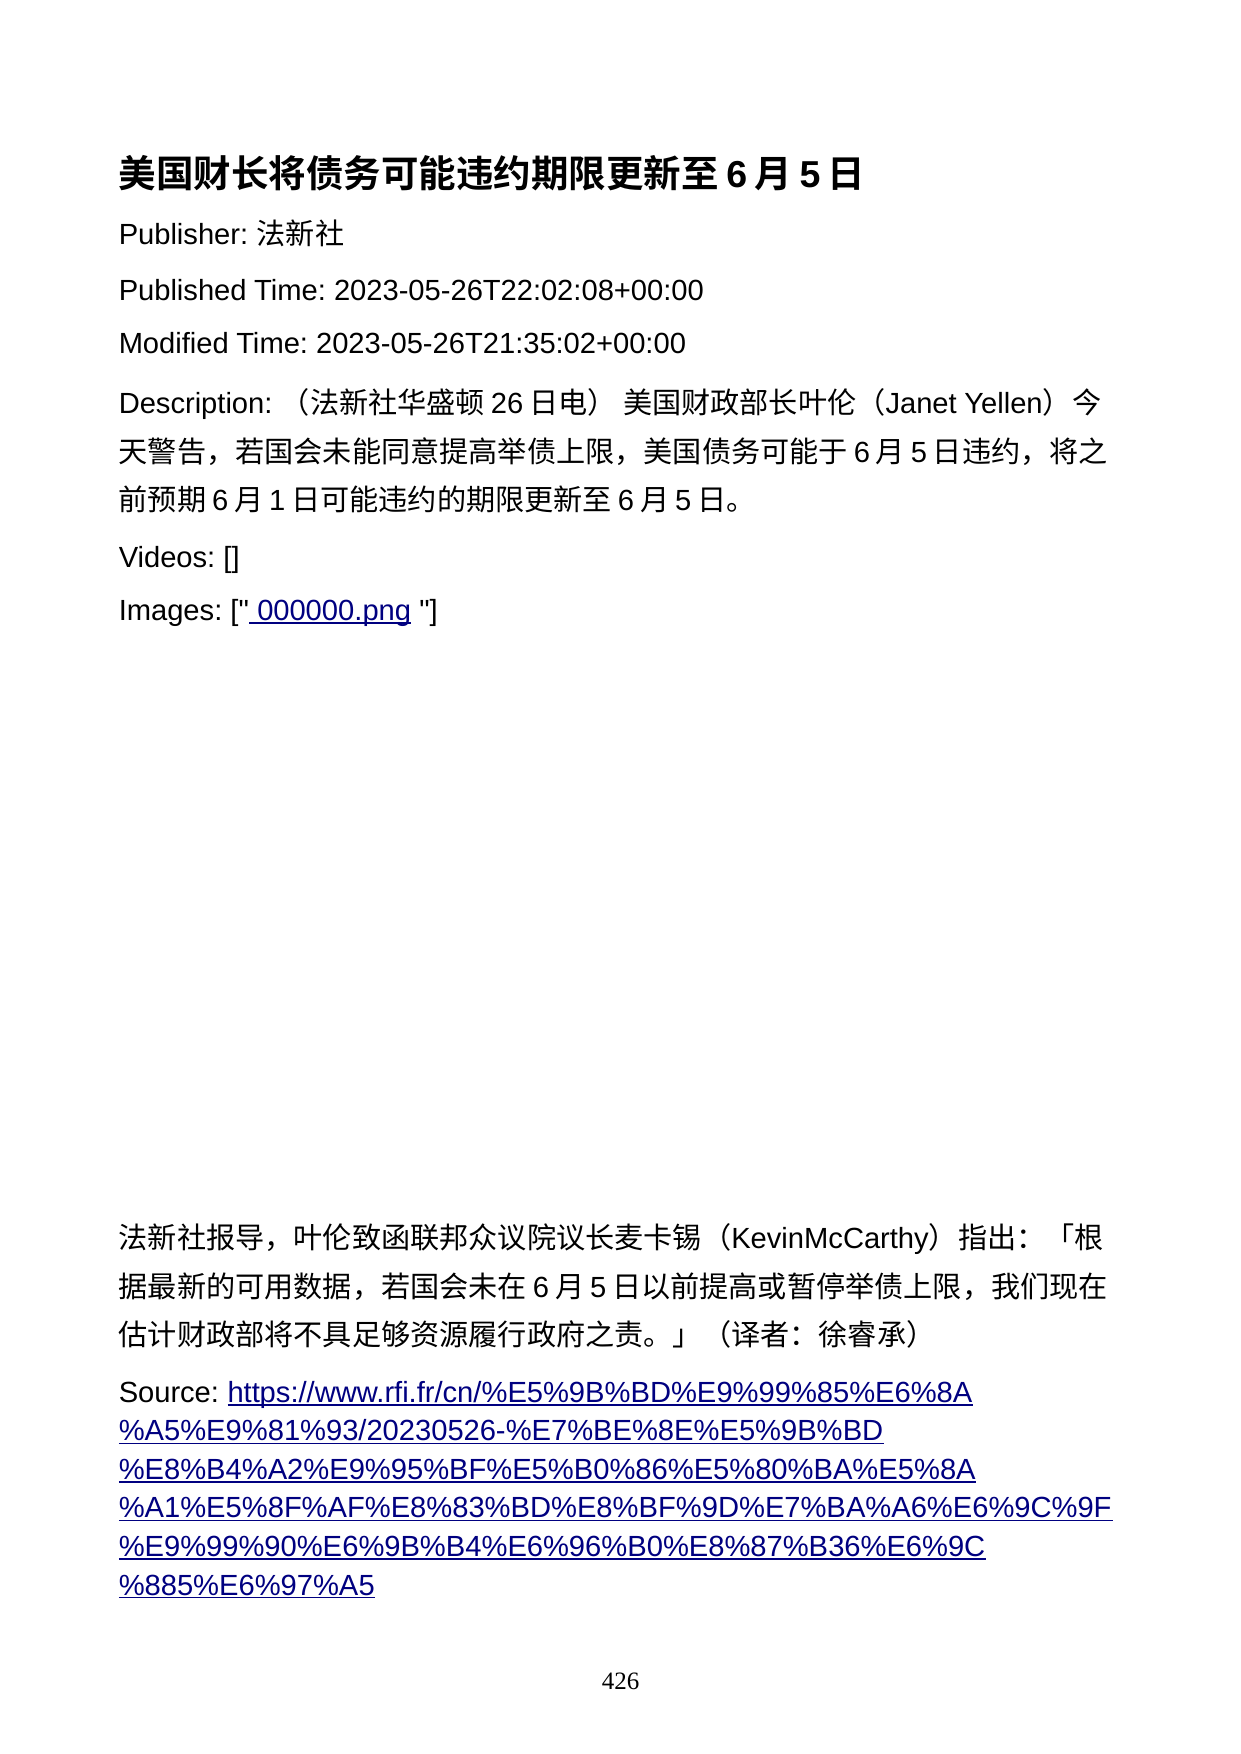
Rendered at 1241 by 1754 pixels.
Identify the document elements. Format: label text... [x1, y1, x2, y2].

text 法新社报导，叶伦致函联邦众议院议长麦卡锡（KevinMcCarthy）指出：「根据最新的可用数据，若国会未在6月5日以前提高或暂停举债上限，我们现在估计财政部将不具足够资源履行政府之责。」（译者：徐睿承） [118, 1214, 1122, 1354]
text Images: [" 000000.png "] [118, 593, 1122, 627]
text Videos: [] [118, 540, 1122, 573]
text Source: https://www.rfi.fr/cn/%E5%9B%BD%E9%99%85%E6%8A%A5%E9%81%93/20230526-%E7%BE%8E%E5%9B%BD%E8%B4%A2%E9%95%BF%E5%B0%86%E5%80%BA%E5%8A%A1%E5%8F%AF%E8%83%BD%E8%BF%9D%E7%BA%A6%E6%9C%9F%E9%99%90%E6%9B%B4%E6%96%B0%E8%87%B36%E6%9C%885%E6%97%A5 [118, 1375, 1122, 1601]
text Publisher: 法新社 [118, 210, 1122, 253]
text Modified Time: 2023-05-26T21:35:02+00:00 [118, 327, 1122, 360]
subtitle 美国财长将债务可能违约期限更新至6月5日 [118, 143, 1122, 198]
text Description: （法新社华盛顿26日电） 美国财政部长叶伦（Janet Yellen）今天警告，若国会未能同意提高举债上限，美国债务可能于6月5日违约，将之前预期6月1日可能违约的期限更新至6月5日。 [118, 380, 1122, 519]
text Published Time: 2023-05-26T22:02:08+00:00 [118, 273, 1122, 307]
